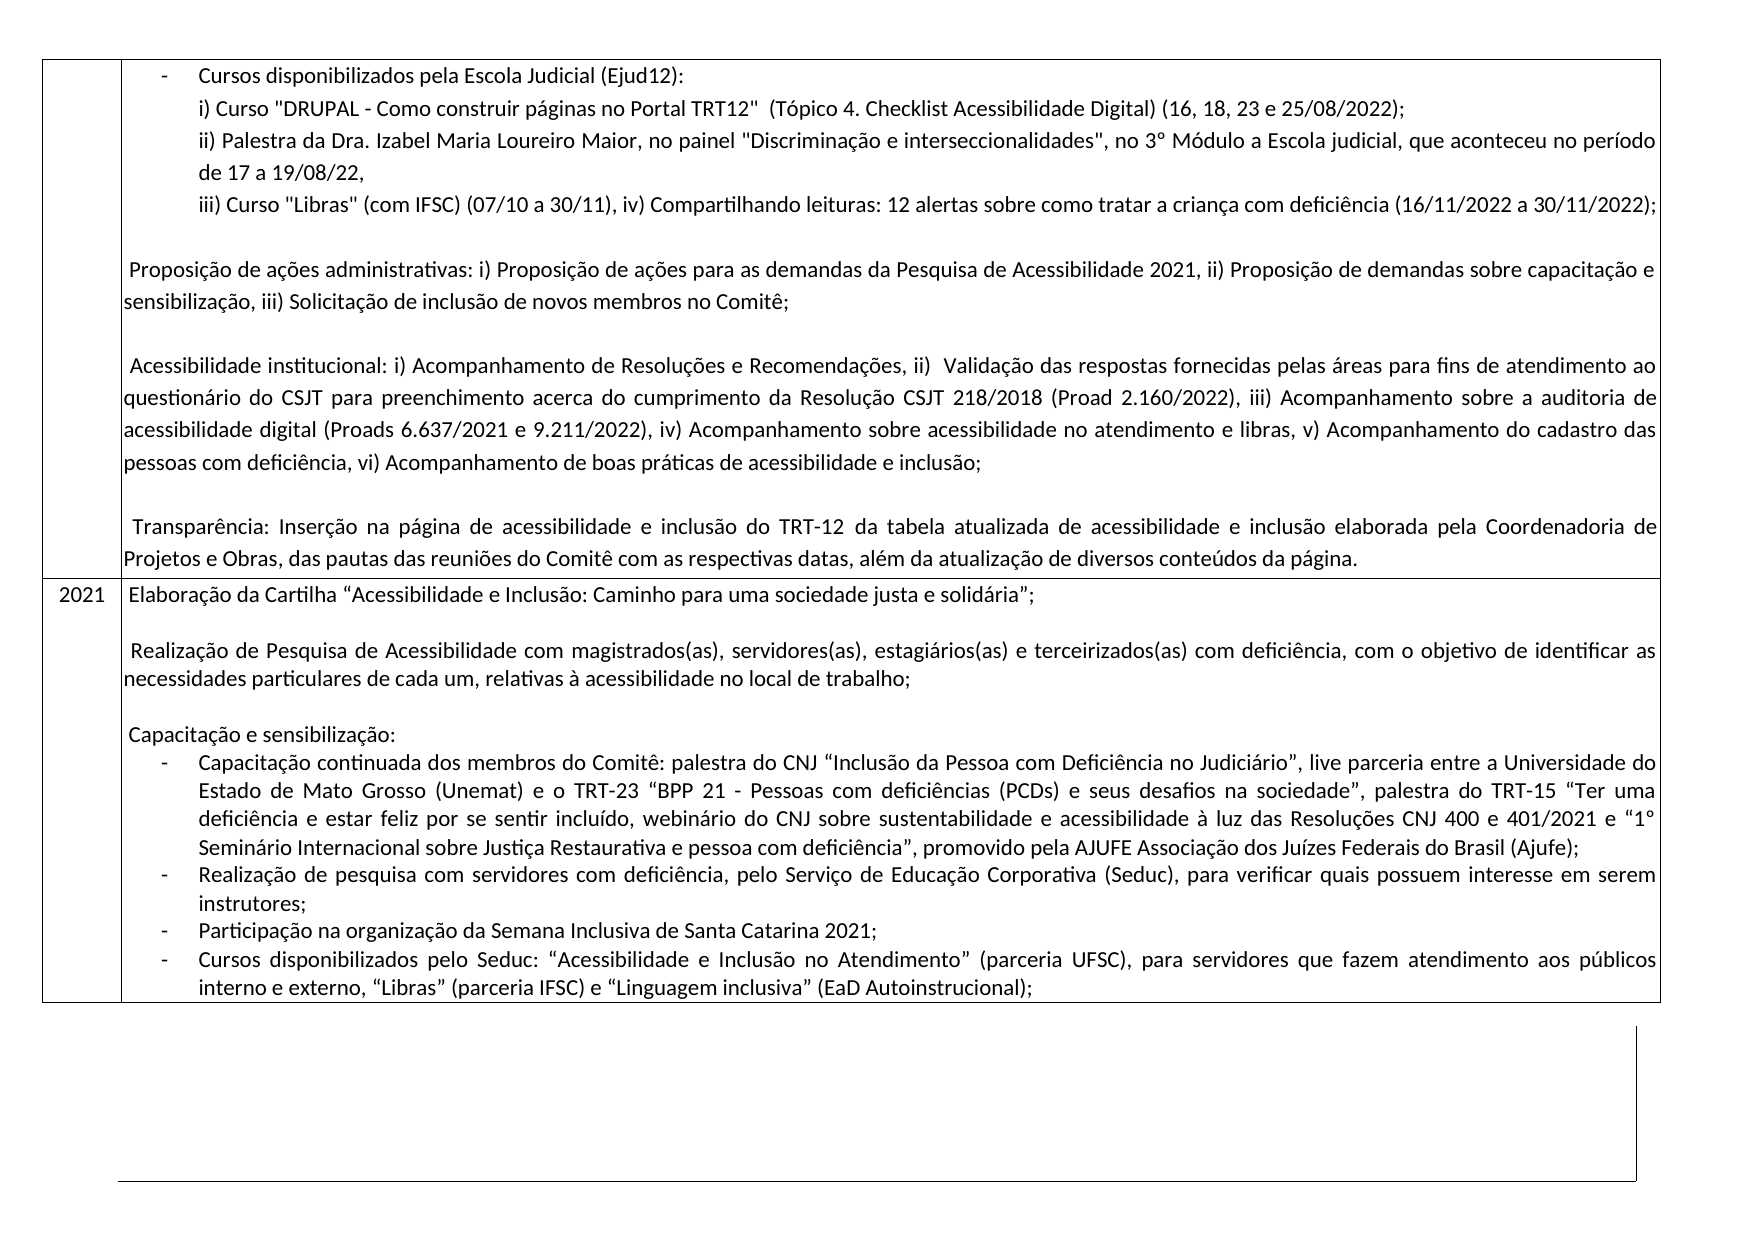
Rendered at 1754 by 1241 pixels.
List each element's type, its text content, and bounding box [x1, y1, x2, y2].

table_cell 2021 [43, 579, 121, 1002]
table_cell [43, 60, 121, 578]
table_cell Elaboração da Cartilha “Acessibilidade e Inclusão: Caminho para uma sociedade justa e solidária”; Realização de Pesquisa de Acessibilidade com magistrados(as), servidores(as), estagiários(as) e terceirizados(as) com deficiência, com o objetivo de identificar as necessidades particulares de cada um, relativas à acessibilidade no local de trabalho; Capacitação e sensibilização: Capacitação continuada dos membros do Comitê: palestra do CNJ “Inclusão da Pessoa com Deficiência no Judiciário”, live parceria entre a Universidade do Estado de Mato Grosso (Unemat) e o TRT-23 “BPP 21 - Pessoas com deficiências (PCDs) e seus desafios na sociedade”, palestra do TRT-15 “Ter uma deficiência e estar feliz por se sentir incluído, webinário do CNJ sobre sustentabilidade e acessibilidade à luz das Resoluções CNJ 400 e 401/2021 e “1º Seminário Internacional sobre Justiça Restaurativa e pessoa com deficiência”, promovido pela AJUFE Associação dos Juízes Federais do Brasil (Ajufe); Realização de pesquisa com servidores com deficiência, pelo Serviço de Educação Corporativa (Seduc), para verificar quais possuem interesse em serem instrutores; Participação na organização da Semana Inclusiva de Santa Catarina 2021; Cursos disponibilizados pelo Seduc: “Acessibilidade e Inclusão no Atendimento” (parceria UFSC), para servidores que fazem atendimento aos públicos interno e externo, “Libras” (parceria IFSC) e “Linguagem inclusiva” (EaD Autoinstrucional); [122, 579, 1660, 1002]
table_cell Cursos disponibilizados pela Escola Judicial (Ejud12): i) Curso "DRUPAL - Como construir páginas no Portal TRT12" (Tópico 4. Checklist Acessibilidade Digital) (16, 18, 23 e 25/08/2022); ii) Palestra da Dra. Izabel Maria Loureiro Maior, no painel "Discriminação e interseccionalidades", no 3º Módulo a Escola judicial, que aconteceu no período de 17 a 19/08/22, iii) Curso "Libras" (com IFSC) (07/10 a 30/11), iv) Compartilhando leituras: 12 alertas sobre como tratar a criança com deficiência (16/11/2022 a 30/11/2022); Proposição de ações administrativas: i) Proposição de ações para as demandas da Pesquisa de Acessibilidade 2021, ii) Proposição de demandas sobre capacitação e sensibilização, iii) Solicitação de inclusão de novos membros no Comitê; Acessibilidade institucional: i) Acompanhamento de Resoluções e Recomendações, ii) Validação das respostas fornecidas pelas áreas para fins de atendimento ao questionário do CSJT para preenchimento acerca do cumprimento da Resolução CSJT 218/2018 (Proad 2.160/2022), iii) Acompanhamento sobre a auditoria de acessibilidade digital (Proads 6.637/2021 e 9.211/2022), iv) Acompanhamento sobre acessibilidade no atendimento e libras, v) Acompanhamento do cadastro das pessoas com deficiência, vi) Acompanhamento de boas práticas de acessibilidade e inclusão; Transparência: Inserção na página de acessibilidade e inclusão do TRT-12 da tabela atualizada de acessibilidade e inclusão elaborada pela Coordenadoria de Projetos e Obras, das pautas das reuniões do Comitê com as respectivas datas, além da atualização de diversos conteúdos da página. [122, 60, 1660, 578]
